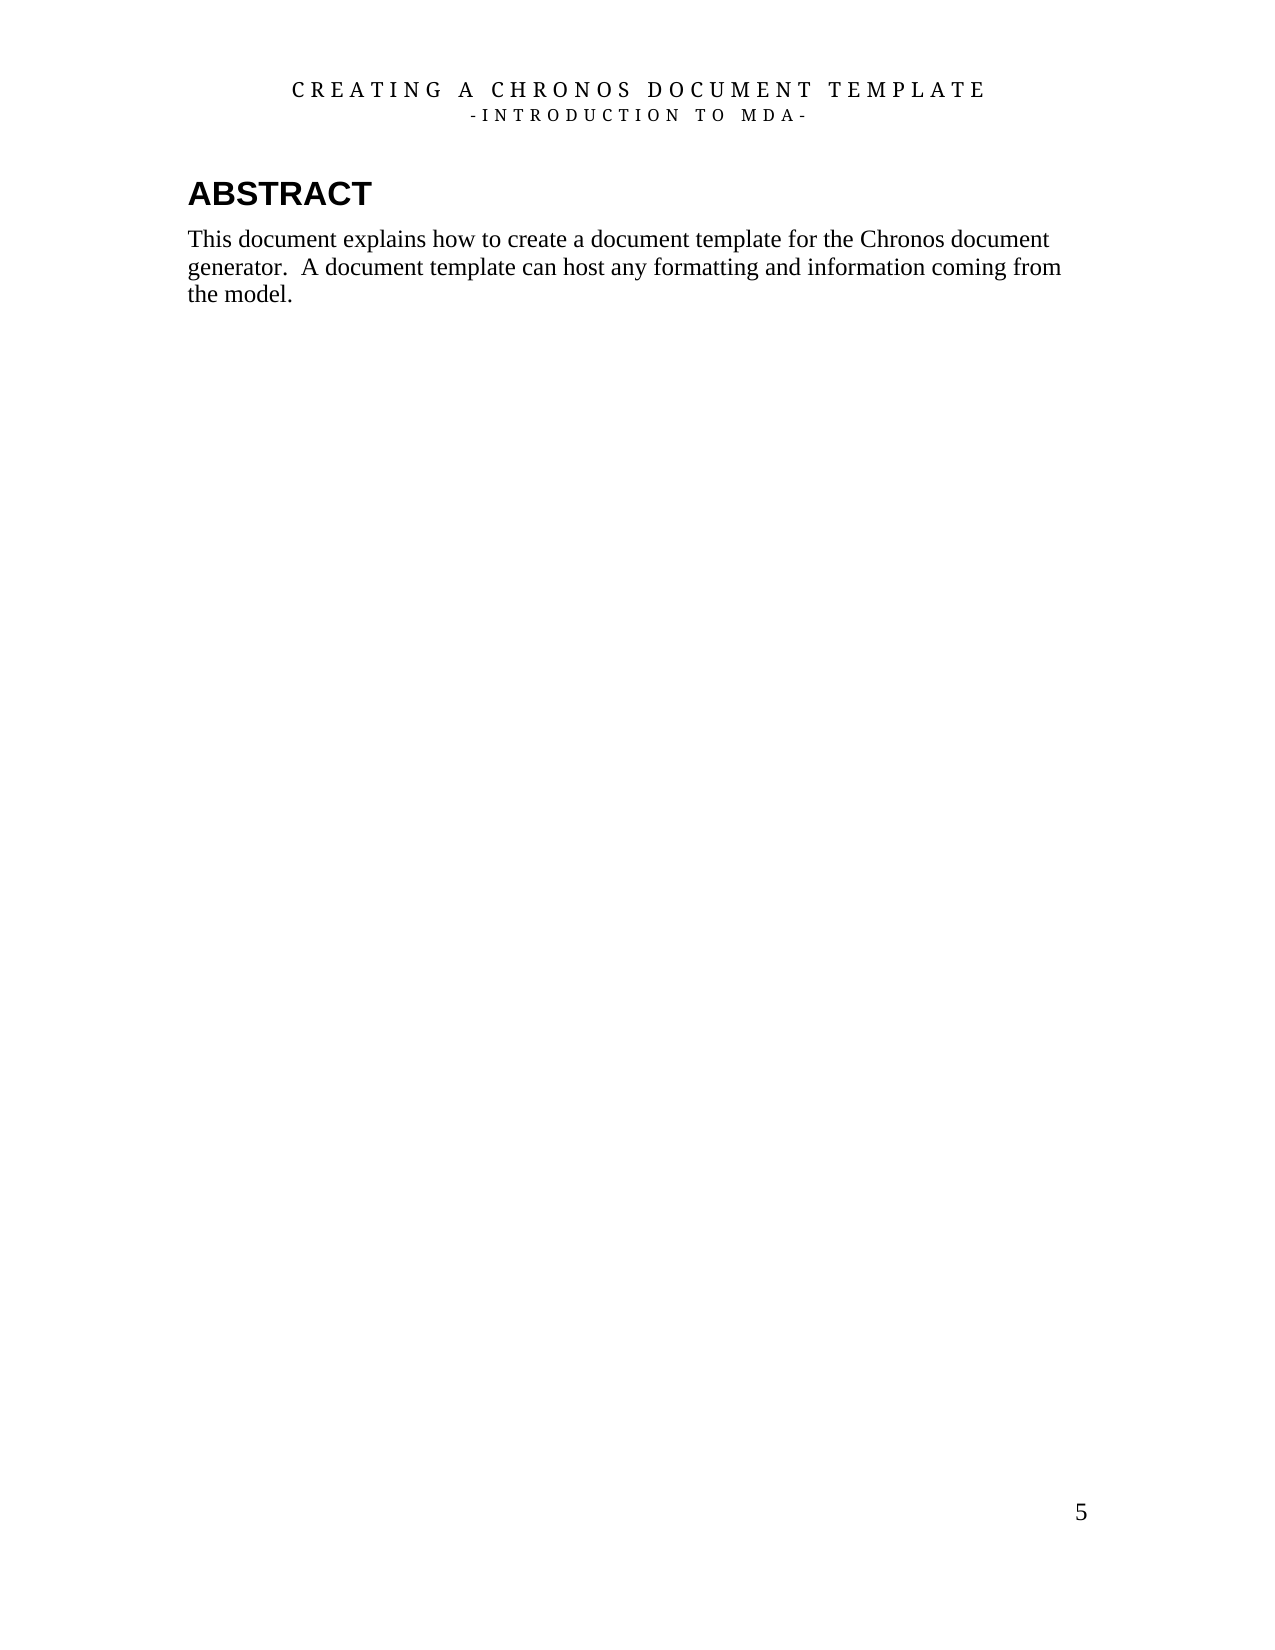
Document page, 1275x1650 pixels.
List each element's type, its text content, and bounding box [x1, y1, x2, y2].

subtitle ABSTRACT [187, 175, 1087, 212]
text This document explains how to create a document template for the Chronos document generator. A document template can host any formatting and information coming from the model. [187, 225, 1087, 308]
